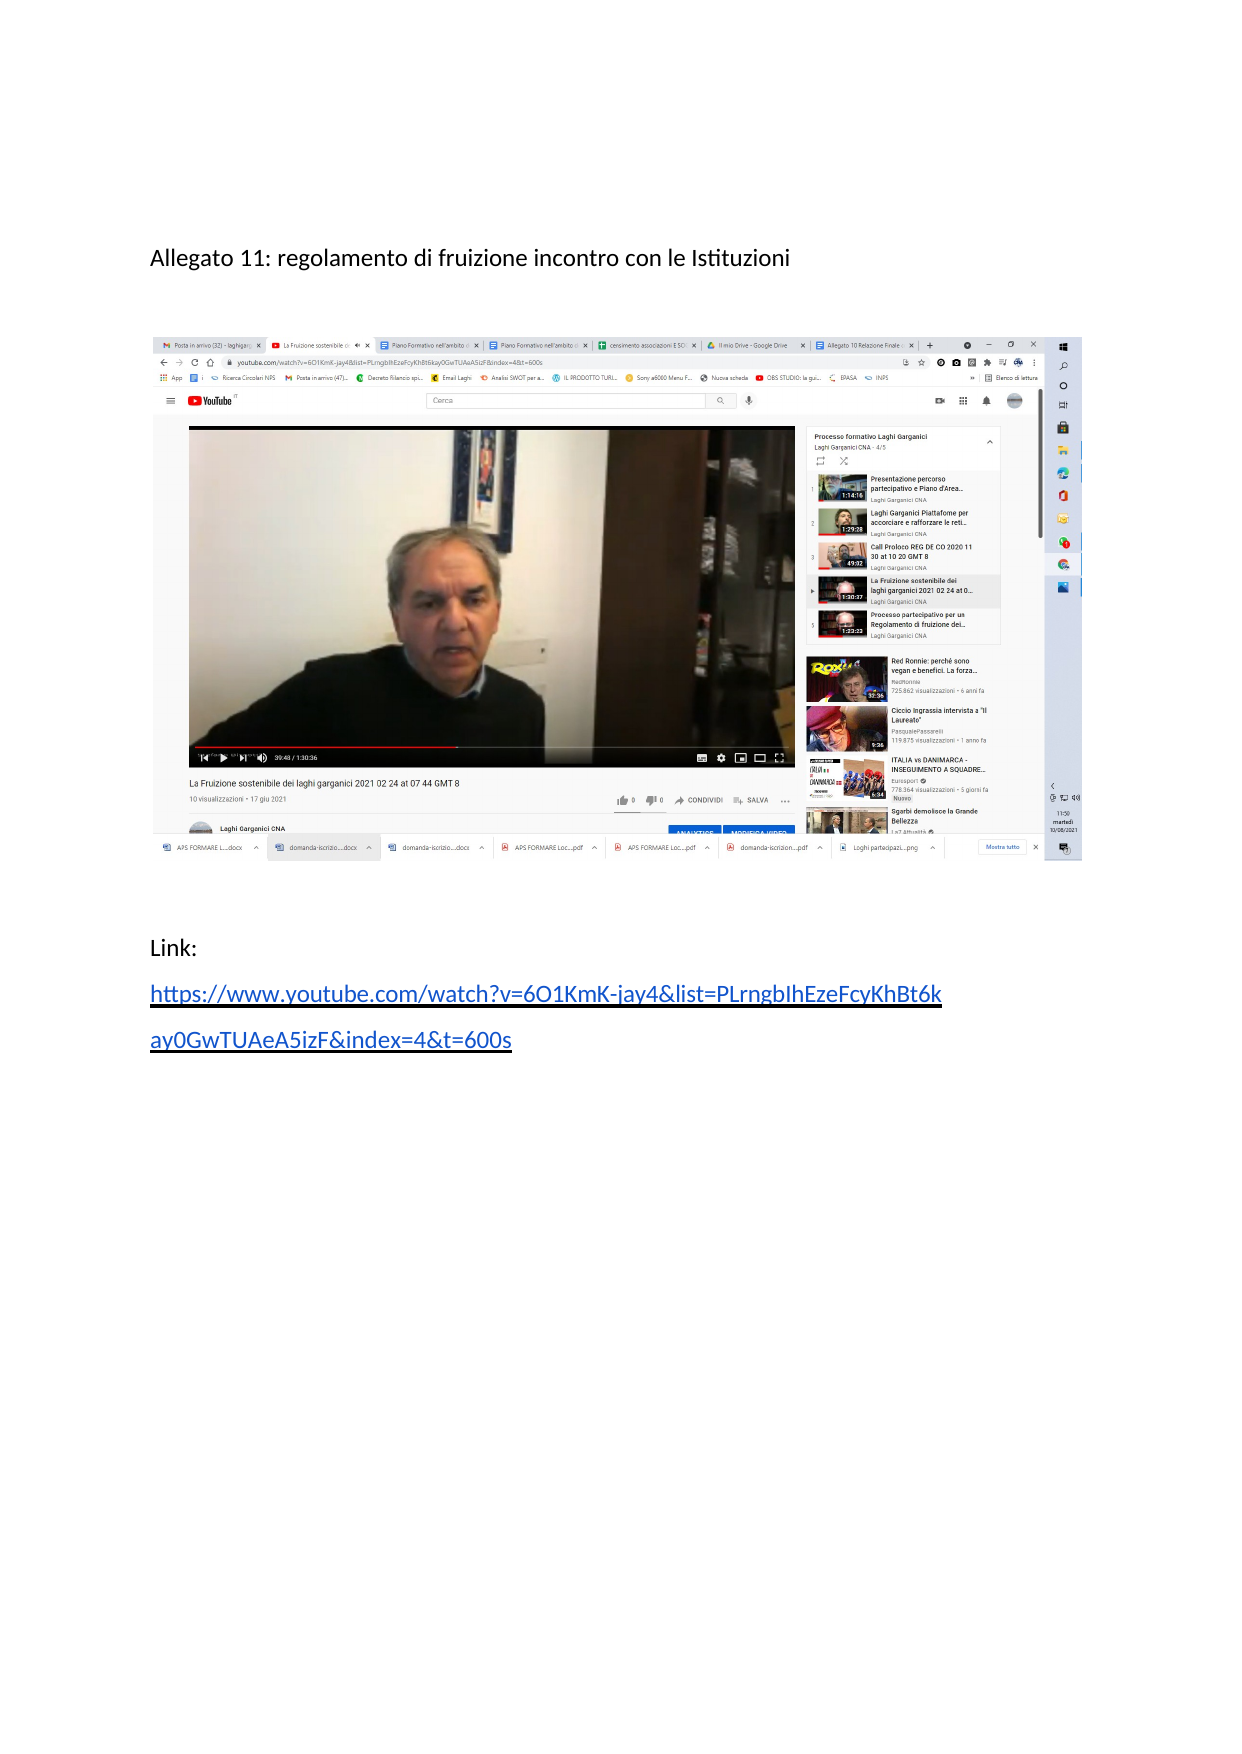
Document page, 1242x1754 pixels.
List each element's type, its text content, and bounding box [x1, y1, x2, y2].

text https://www.youtube.com/watch?v=6O1KmK-jay4&list=PLrngbIhEzeFcyKhBt6k ay0GwTUAeA5izF&index=4&t=600s [150, 978, 1242, 1054]
picture [153, 337, 1082, 861]
text Link: [150, 932, 1242, 963]
text Allegato 11: regolamento di fruizione incontro con le Istituzioni [150, 243, 1242, 273]
